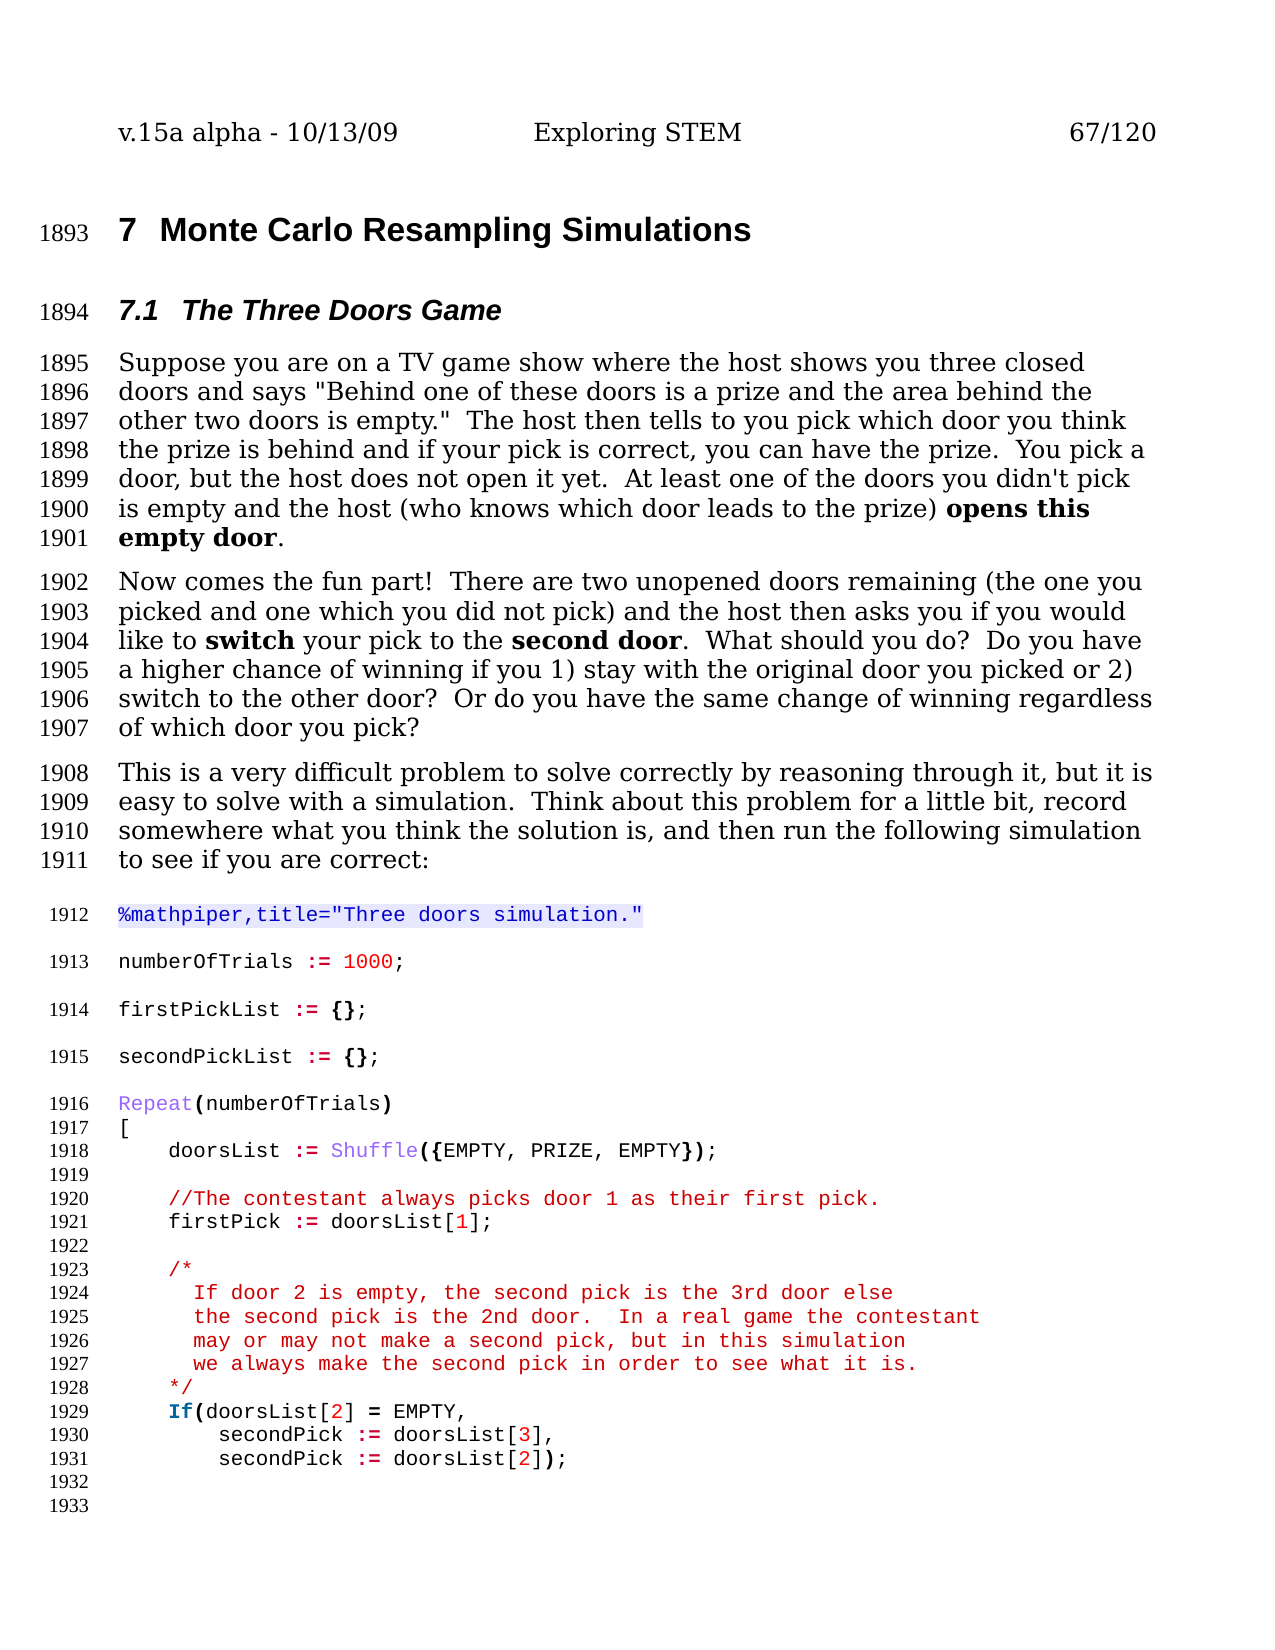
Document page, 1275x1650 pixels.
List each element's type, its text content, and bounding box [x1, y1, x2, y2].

text Now comes the fun part! There are two unopened doors remaining (the one you picked and one which you did not pick) and the host then asks you if you would like to switch your pick to the second door. What should you do? Do you have a higher chance of winning if you 1) stay with the original door you picked or 2) switch to the other door? Or do you have the same change of winning regardless of which door you pick? [118, 567, 1157, 743]
text doorsList := Shuffle({EMPTY, PRIZE, EMPTY}); [118, 1141, 1157, 1164]
text we always make the second pick in order to see what it is. [118, 1353, 1157, 1377]
text */ [118, 1377, 1157, 1401]
text %mathpiper,title="Three doors simulation." [118, 904, 1157, 928]
text firstPick := doorsList[1]; [118, 1211, 1157, 1235]
text numberOfTrials := 1000; [118, 951, 1157, 975]
subtitle Monte Carlo Resampling Simulations [118, 210, 1157, 248]
text /* [118, 1259, 1157, 1282]
text This is a very difficult problem to solve correctly by reasoning through it, but it is easy to solve with a simulation. Think about this problem for a little bit, record somewhere what you think the solution is, and then run the following simulation to see if you are correct: [118, 758, 1157, 874]
text [ [118, 1117, 1157, 1141]
text may or may not make a second pick, but in this simulation [118, 1330, 1157, 1353]
text //The contestant always picks door 1 as their first pick. [118, 1188, 1157, 1211]
subtitle The Three Doors Game [118, 293, 1157, 327]
text Suppose you are on a TV game show where the host shows you three closed doors and says "Behind one of these doors is a prize and the area behind the other two doors is empty." The host then tells to you pick which door you think the prize is behind and if your pick is correct, you can have the prize. You pick a door, but the host does not open it yet. At least one of the doors you didn't pick is empty and the host (who knows which door leads to the prize) opens this empty door. [118, 348, 1157, 552]
text secondPickList := {}; [118, 1046, 1157, 1069]
text firstPickList := {}; [118, 999, 1157, 1022]
text If(doorsList[2] = EMPTY, [118, 1401, 1157, 1424]
text If door 2 is empty, the second pick is the 3rd door else [118, 1282, 1157, 1306]
text the second pick is the 2nd door. In a real game the contestant [118, 1306, 1157, 1330]
text Repeat(numberOfTrials) [118, 1093, 1157, 1117]
text secondPick := doorsList[2]); [118, 1448, 1157, 1472]
text secondPick := doorsList[3], [118, 1424, 1157, 1448]
